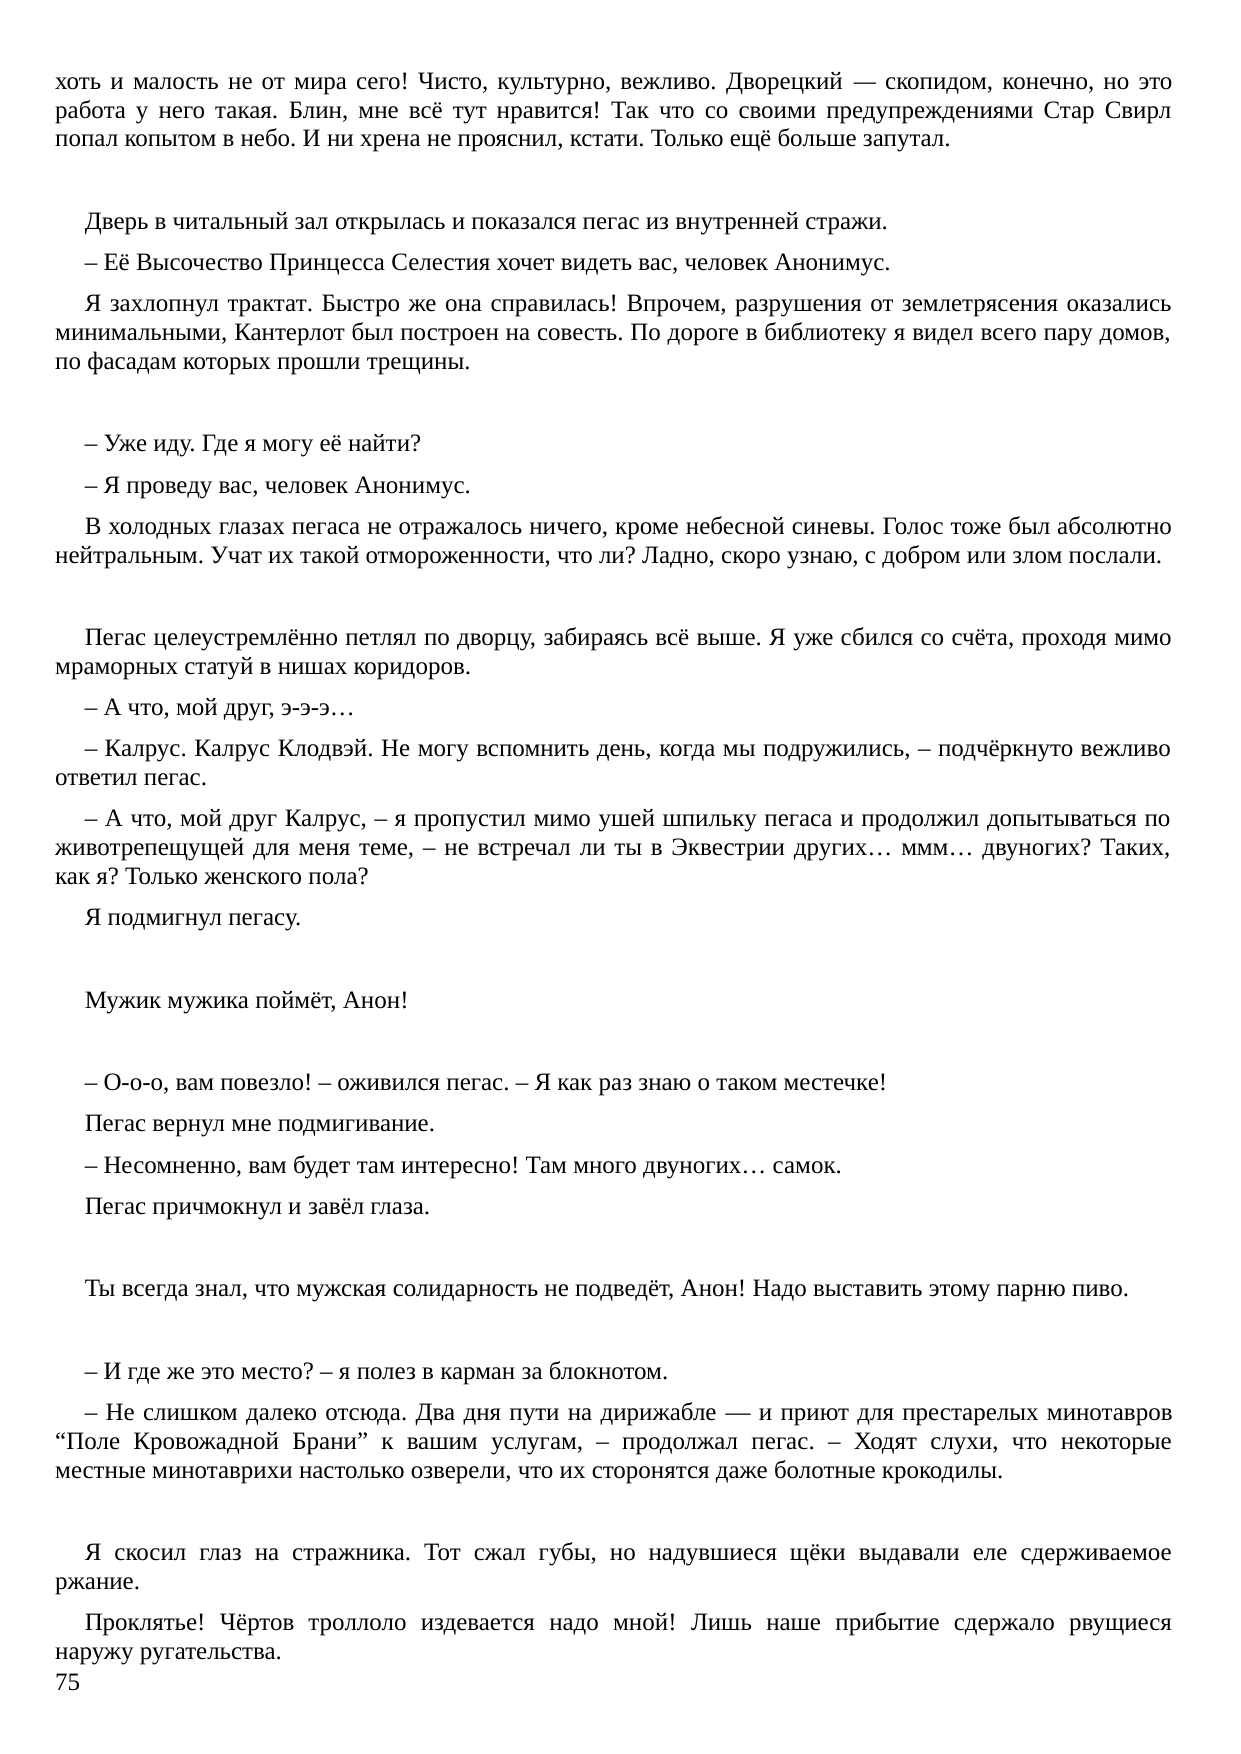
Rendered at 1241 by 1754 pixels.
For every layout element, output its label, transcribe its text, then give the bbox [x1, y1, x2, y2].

text – И где же это место? – я полез в карман за блокнотом. [55, 1356, 1173, 1385]
text Проклятье! Чёртов троллоло издевается надо мной! Лишь наше прибытие сдержало рвущиеся наружу ругательства. [55, 1607, 1173, 1665]
text Пегас вернул мне подмигивание. [55, 1108, 1173, 1137]
text Мужик мужика поймёт, Анон! [55, 985, 1173, 1013]
text – А что, мой друг Калрус, – я пропустил мимо ушей шпильку пегаса и продолжил допытываться по животрепещущей для меня теме, – не встречал ли ты в Эквестрии других… ммм… двуногих? Таких, как я? Только женского пола? [55, 803, 1173, 890]
text Пегас целеустремлённо петлял по дворцу, забираясь всё выше. Я уже сбился со счёта, проходя мимо мраморных статуй в нишах коридоров. [55, 622, 1173, 680]
text Дверь в читальный зал открылась и показался пегас из внутренней стражи. [55, 206, 1173, 235]
text – А что, мой друг, э-э-э… [55, 692, 1173, 721]
text – О-о-о, вам повезло! – оживился пегас. – Я как раз знаю о таком местечке! [55, 1067, 1173, 1096]
text Я захлопнул трактат. Быстро же она справилась! Впрочем, разрушения от землетрясения оказались минимальными, Кантерлот был построен на совесть. По дороге в библиотеку я видел всего пару домов, по фасадам которых прошли трещины. [55, 288, 1173, 375]
text В холодных глазах пегаса не отражалось ничего, кроме небесной синевы. Голос тоже был абсолютно нейтральным. Учат их такой отмороженности, что ли? Ладно, скоро узнаю, с добром или злом послали. [55, 511, 1173, 568]
text – Калрус. Калрус Клодвэй. Не могу вспомнить день, когда мы подружились, – подчёркнуто вежливо ответил пегас. [55, 733, 1173, 791]
text хоть и малость не от мира сего! Чисто, культурно, вежливо. Дворецкий — скопидом, конечно, но это работа у него такая. Блин, мне всё тут нравится! Так что со своими предупреждениями Стар Свирл попал копытом в небо. И ни хрена не прояснил, кстати. Только ещё больше запутал. [55, 66, 1173, 152]
text Пегас причмокнул и завёл глаза. [55, 1191, 1173, 1220]
text Ты всегда знал, что мужская солидарность не подведёт, Анон! Надо выставить этому парню пиво. [55, 1273, 1173, 1302]
text – Её Высочество Принцесса Селестия хочет видеть вас, человек Анонимус. [55, 247, 1173, 276]
text Я подмигнул пегасу. [55, 902, 1173, 931]
text – Я проведу вас, человек Анонимус. [55, 470, 1173, 498]
text Я скосил глаз на стражника. Тот сжал губы, но надувшиеся щёки выдавали еле сдерживаемое ржание. [55, 1537, 1173, 1595]
text – Не слишком далеко отсюда. Два дня пути на дирижабле — и приют для престарелых минотавров “Поле Кровожадной Брани” к вашим услугам, – продолжал пегас. – Ходят слухи, что некоторые местные минотаврихи настолько озверели, что их сторонятся даже болотные крокодилы. [55, 1397, 1173, 1483]
text – Уже иду. Где я могу её найти? [55, 428, 1173, 457]
text – Несомненно, вам будет там интересно! Там много двуногих… самок. [55, 1150, 1173, 1178]
